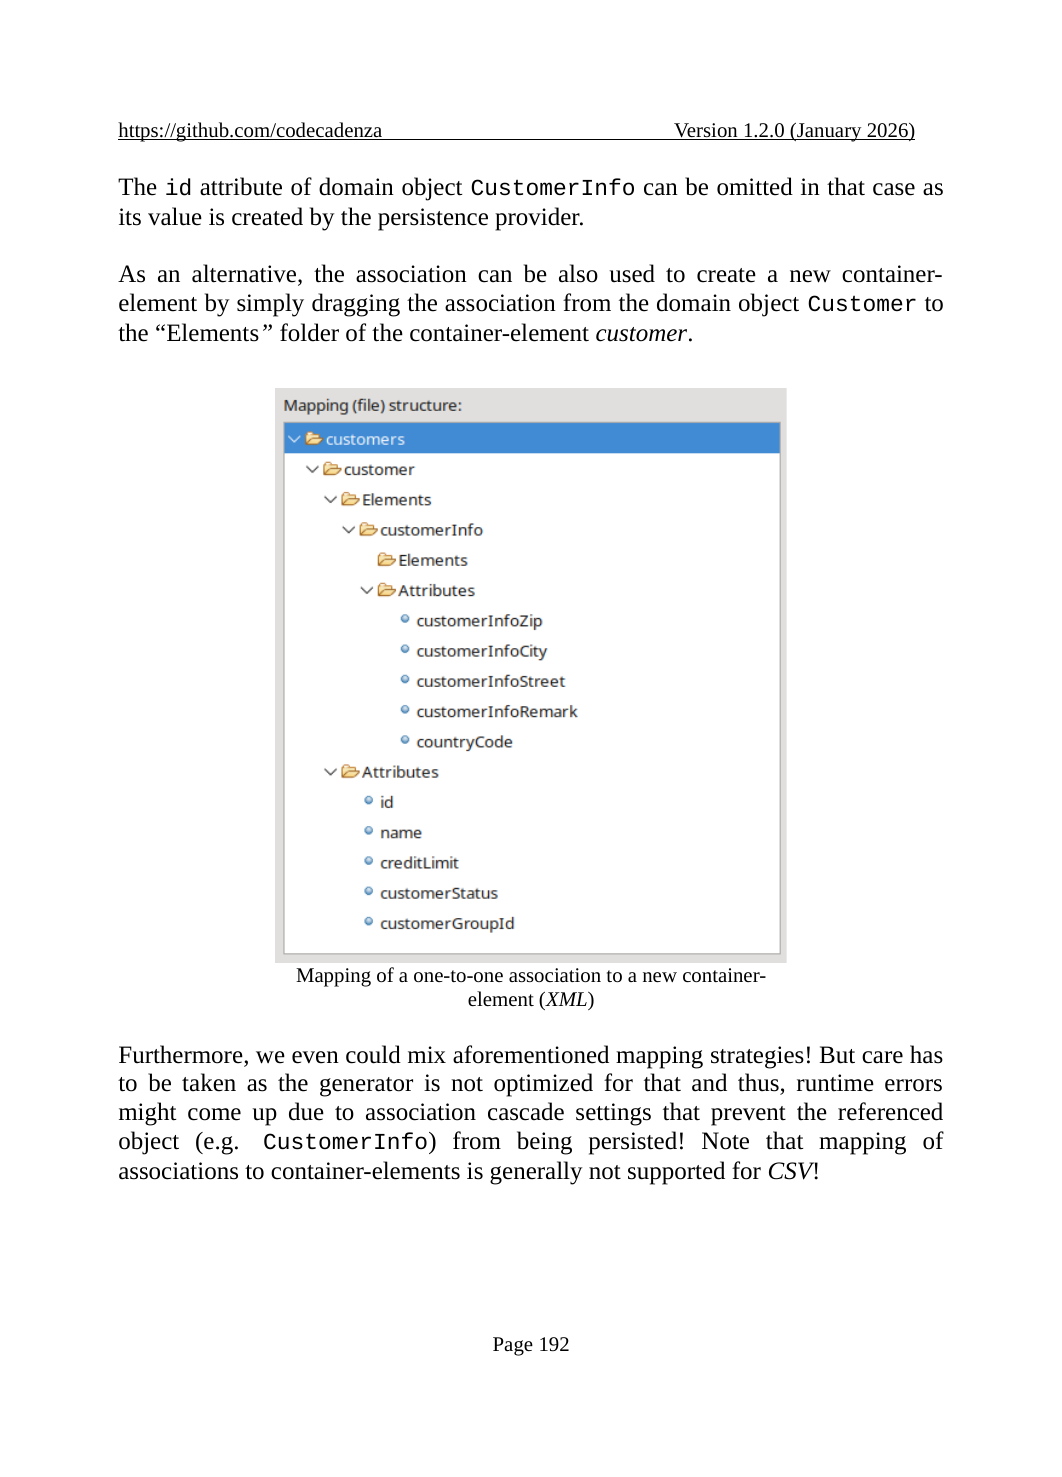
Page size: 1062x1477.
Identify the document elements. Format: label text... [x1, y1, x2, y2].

picture [275, 388, 787, 963]
text The id attribute of domain object CustomerInfo can be omitted in that case as its value is created by the persistence provider. [118, 172, 944, 231]
text Mapping of a one-to-one association to a new container-element (XML) [275, 963, 787, 1011]
text As an alternative, the association can be also used to create a new container-element by simply dragging the association from the domain object Customer to the “Elements” folder of the container-element customer. [118, 259, 944, 347]
text Furthermore, we even could mix aforementioned mapping strategies! But care has to be taken as the generator is not optimized for that and thus, runtime errors might come up due to association cascade settings that prevent the referenced object (e.g. CustomerInfo) from being persisted! Note that mapping of associations to container-elements is generally not supported for CSV! [118, 1040, 944, 1185]
